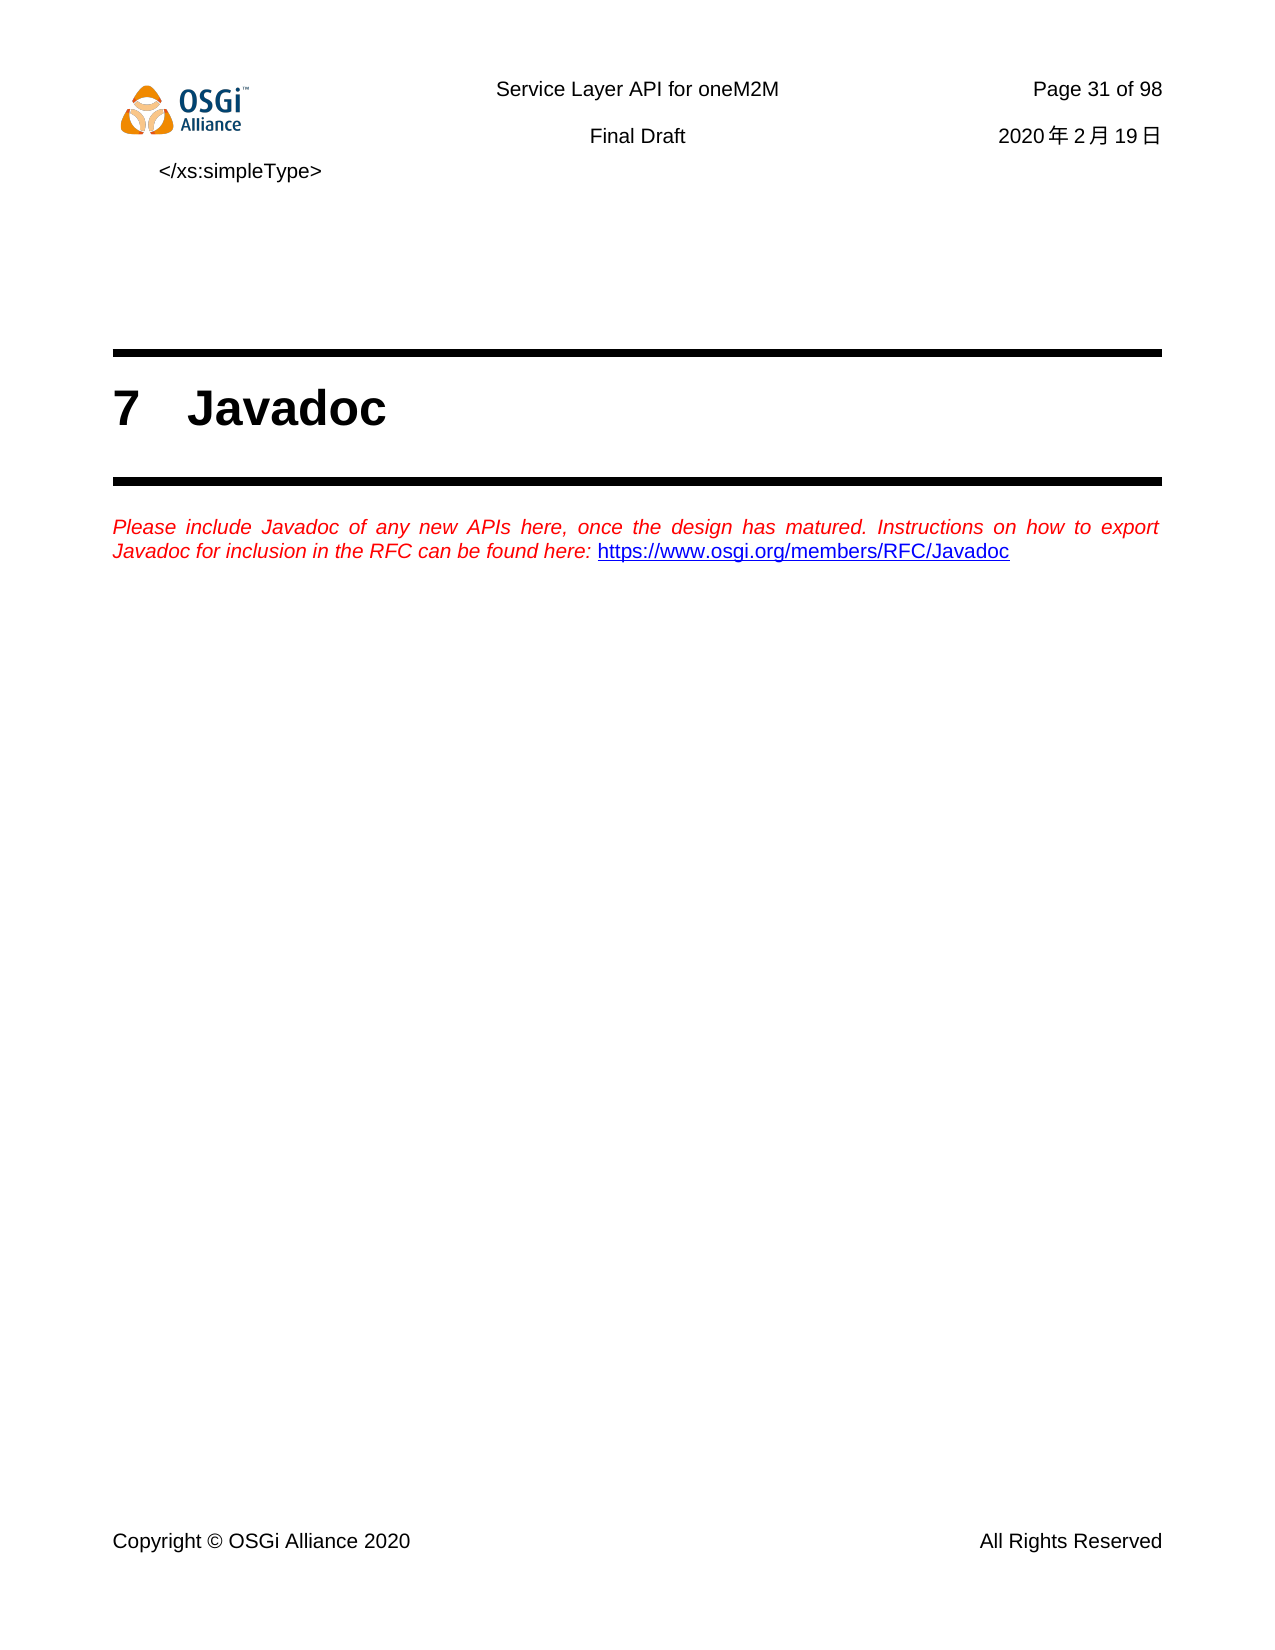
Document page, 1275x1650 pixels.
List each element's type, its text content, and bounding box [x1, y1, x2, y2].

picture [113, 78, 257, 142]
text Please include Javadoc of any new APIs here, once the design has matured. Instructions on how to export Javadoc for inclusion in the RFC can be found here: https://www.osgi.org/members/RFC/Javadoc [112, 515, 1162, 563]
subtitle Javadoc [112, 350, 1162, 486]
text </xs:simpleType> [112, 159, 1162, 183]
